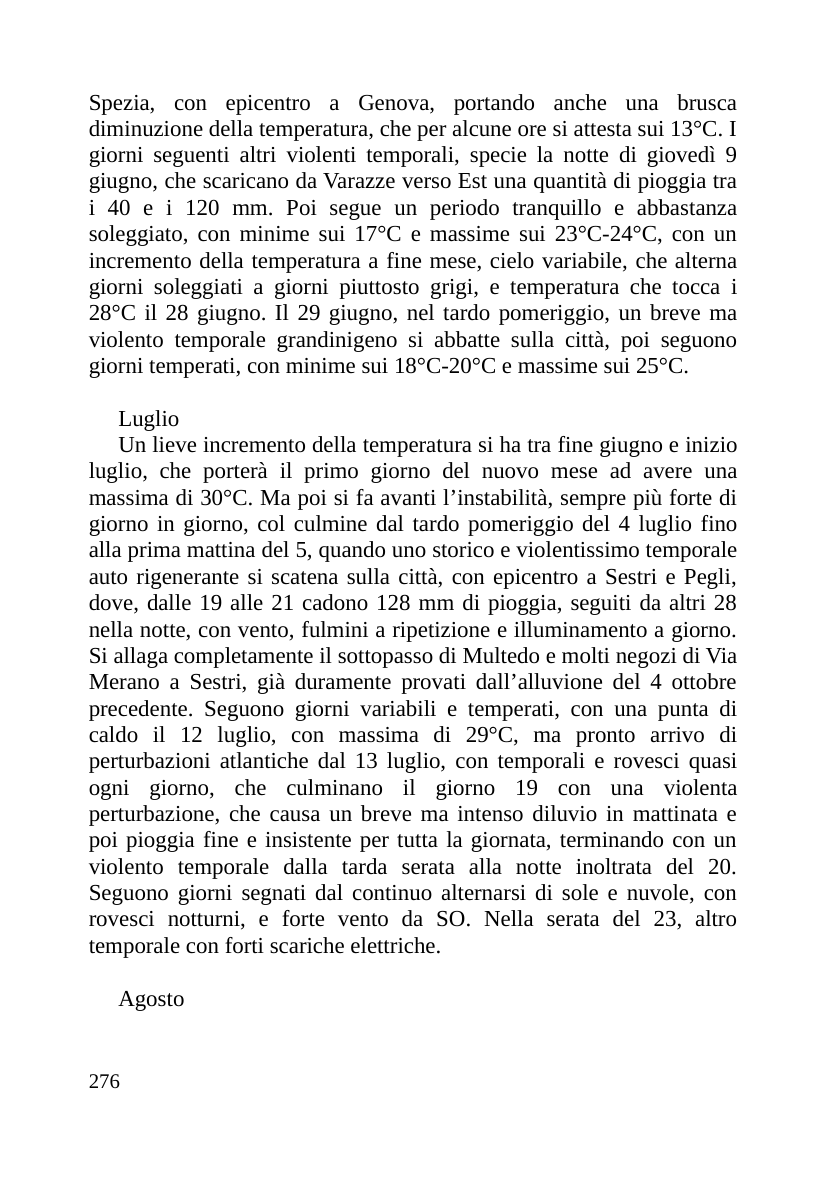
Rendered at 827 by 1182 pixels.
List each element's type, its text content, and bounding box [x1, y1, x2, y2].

text Agosto [88, 984, 738, 1011]
text Un lieve incremento della temperatura si ha tra fine giugno e inizio luglio, che porterà il primo giorno del nuovo mese ad avere una massima di 30°C. Ma poi si fa avanti l’instabilità, sempre più forte di giorno in giorno, col culmine dal tardo pomeriggio del 4 luglio fino alla prima mattina del 5, quando uno storico e violentissimo temporale auto rigenerante si scatena sulla città, con epicentro a Sestri e Pegli, dove, dalle 19 alle 21 cadono 128 mm di pioggia, seguiti da altri 28 nella notte, con vento, fulmini a ripetizione e illuminamento a giorno. Si allaga completamente il sottopasso di Multedo e molti negozi di Via Merano a Sestri, già duramente provati dall’alluvione del 4 ottobre precedente. Seguono giorni variabili e temperati, con una punta di caldo il 12 luglio, con massima di 29°C, ma pronto arrivo di perturbazioni atlantiche dal 13 luglio, con temporali e rovesci quasi ogni giorno, che culminano il giorno 19 con una violenta perturbazione, che causa un breve ma intenso diluvio in mattinata e poi pioggia fine e insistente per tutta la giornata, terminando con un violento temporale dalla tarda serata alla notte inoltrata del 20. Seguono giorni segnati dal continuo alternarsi di sole e nuvole, con rovesci notturni, e forte vento da SO. Nella serata del 23, altro temporale con forti scariche elettriche. [88, 431, 738, 958]
text Spezia, con epicentro a Genova, portando anche una brusca diminuzione della temperatura, che per alcune ore si attesta sui 13°C. I giorni seguenti altri violenti temporali, specie la notte di giovedì 9 giugno, che scaricano da Varazze verso Est una quantità di pioggia tra i 40 e i 120 mm. Poi segue un periodo tranquillo e abbastanza soleggiato, con minime sui 17°C e massime sui 23°C-24°C, con un incremento della temperatura a fine mese, cielo variabile, che alterna giorni soleggiati a giorni piuttosto grigi, e temperatura che tocca i 28°C il 28 giugno. Il 29 giugno, nel tardo pomeriggio, un breve ma violento temporale grandinigeno si abbatte sulla città, poi seguono giorni temperati, con minime sui 18°C-20°C e massime sui 25°C. [88, 88, 738, 378]
text Luglio [88, 405, 738, 431]
